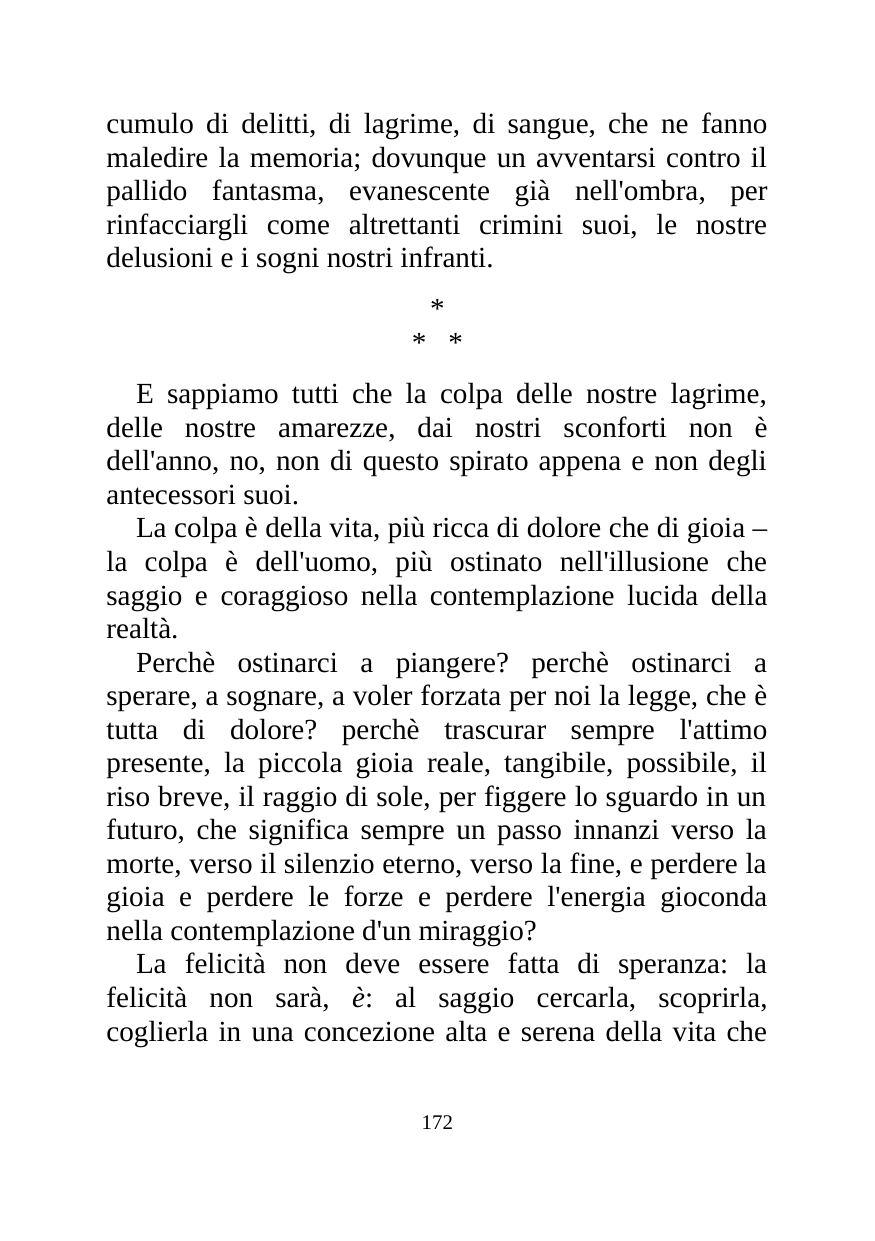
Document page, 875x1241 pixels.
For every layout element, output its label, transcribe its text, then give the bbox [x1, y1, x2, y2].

text La colpa è della vita, più ricca di dolore che di gioia – la colpa è dell'uomo, più ostinato nell'illusione che saggio e coraggioso nella contemplazione lucida della realtà. [106, 511, 768, 645]
text Perchè ostinarci a piangere? perchè ostinarci a sperare, a sognare, a voler forzata per noi la legge, che è tutta di dolore? perchè trascurar sempre l'attimo presente, la piccola gioia reale, tangibile, possibile, il riso breve, il raggio di sole, per figgere lo sguardo in un futuro, che significa sempre un passo innanzi verso la morte, verso il silenzio eterno, verso la fine, e perdere la gioia e perdere le forze e perdere l'energia gioconda nella contemplazione d'un miraggio? [106, 645, 768, 947]
text E sappiamo tutti che la colpa delle nostre lagrime, delle nostre amarezze, dai nostri sconforti non è dell'anno, no, non di questo spirato appena e non degli antecessori suoi. [106, 376, 768, 511]
text cumulo di delitti, di lagrime, di sangue, che ne fanno maledire la memoria; dovunque un avventarsi contro il pallido fantasma, evanescente già nell'ombra, per rinfacciargli come altrettanti crimini suoi, le nostre delusioni e i sogni nostri infranti. [106, 106, 768, 274]
text La felicità non deve essere fatta di speranza: la felicità non sarà, è: al saggio cercarla, scoprirla, coglierla in una concezione alta e serena della vita che [106, 947, 768, 1047]
text * * * [106, 292, 768, 359]
